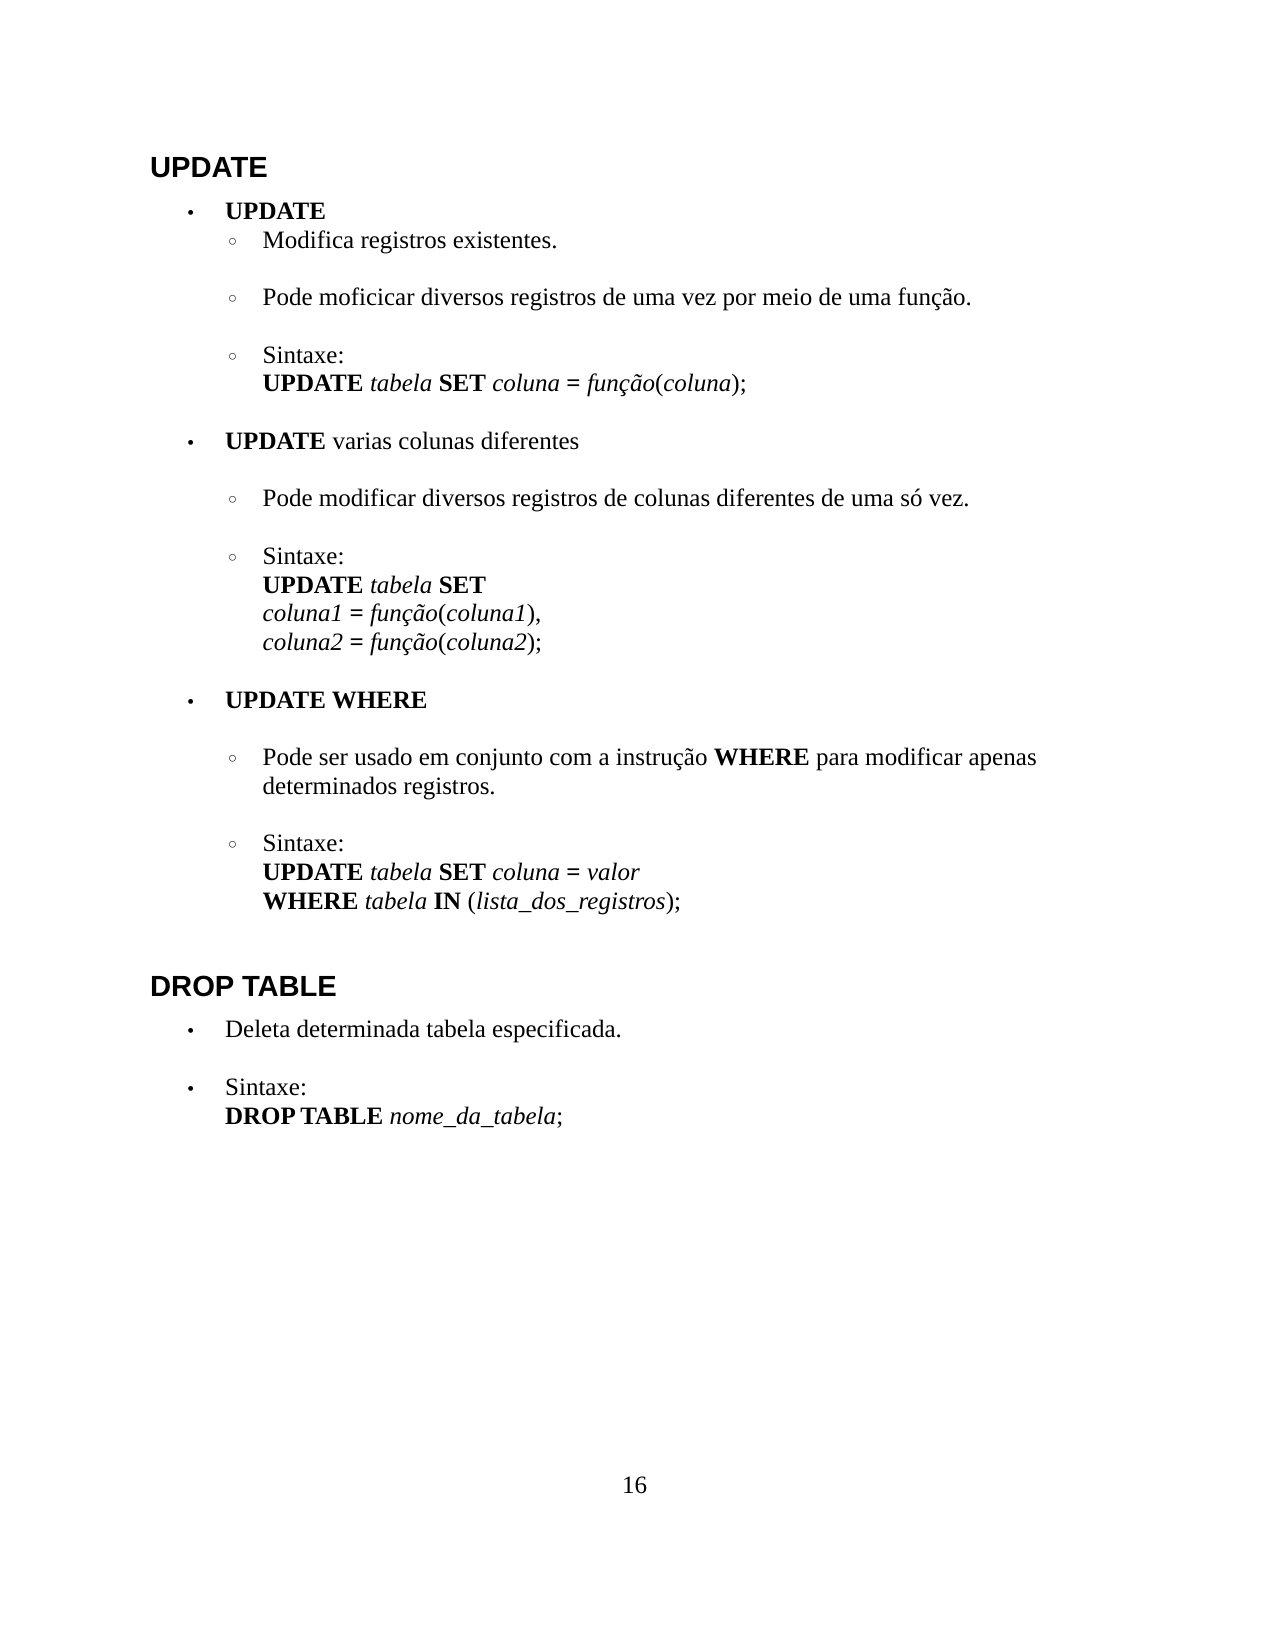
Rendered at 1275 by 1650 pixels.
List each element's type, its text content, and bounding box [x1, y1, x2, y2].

subtitle UPDATE [150, 150, 1125, 183]
list UPDATE WHERE [187, 685, 1125, 742]
list Deleta determinada tabela especificada. [187, 1014, 1125, 1072]
list Sintaxe: UPDATE tabela SET coluna1 = função(coluna1), coluna2 = função(coluna2); [225, 541, 1125, 685]
list Modifica registros existentes. [225, 225, 1125, 282]
list Pode modificar diversos registros de colunas diferentes de uma só vez. [225, 483, 1125, 541]
list UPDATE varias colunas diferentes [187, 426, 1125, 483]
list Sintaxe: UPDATE tabela SET coluna = valor WHERE tabela IN (lista_dos_registros); [225, 828, 1125, 943]
list Pode ser usado em conjunto com a instrução WHERE para modificar apenas determinados registros. [225, 742, 1125, 828]
list Pode moficicar diversos registros de uma vez por meio de uma função. [225, 282, 1125, 340]
list UPDATE [187, 196, 1125, 225]
list Sintaxe: UPDATE tabela SET coluna = função(coluna); [225, 340, 1125, 426]
list Sintaxe: DROP TABLE nome_da_tabela; [187, 1072, 1125, 1158]
subtitle DROP TABLE [150, 968, 1125, 1002]
